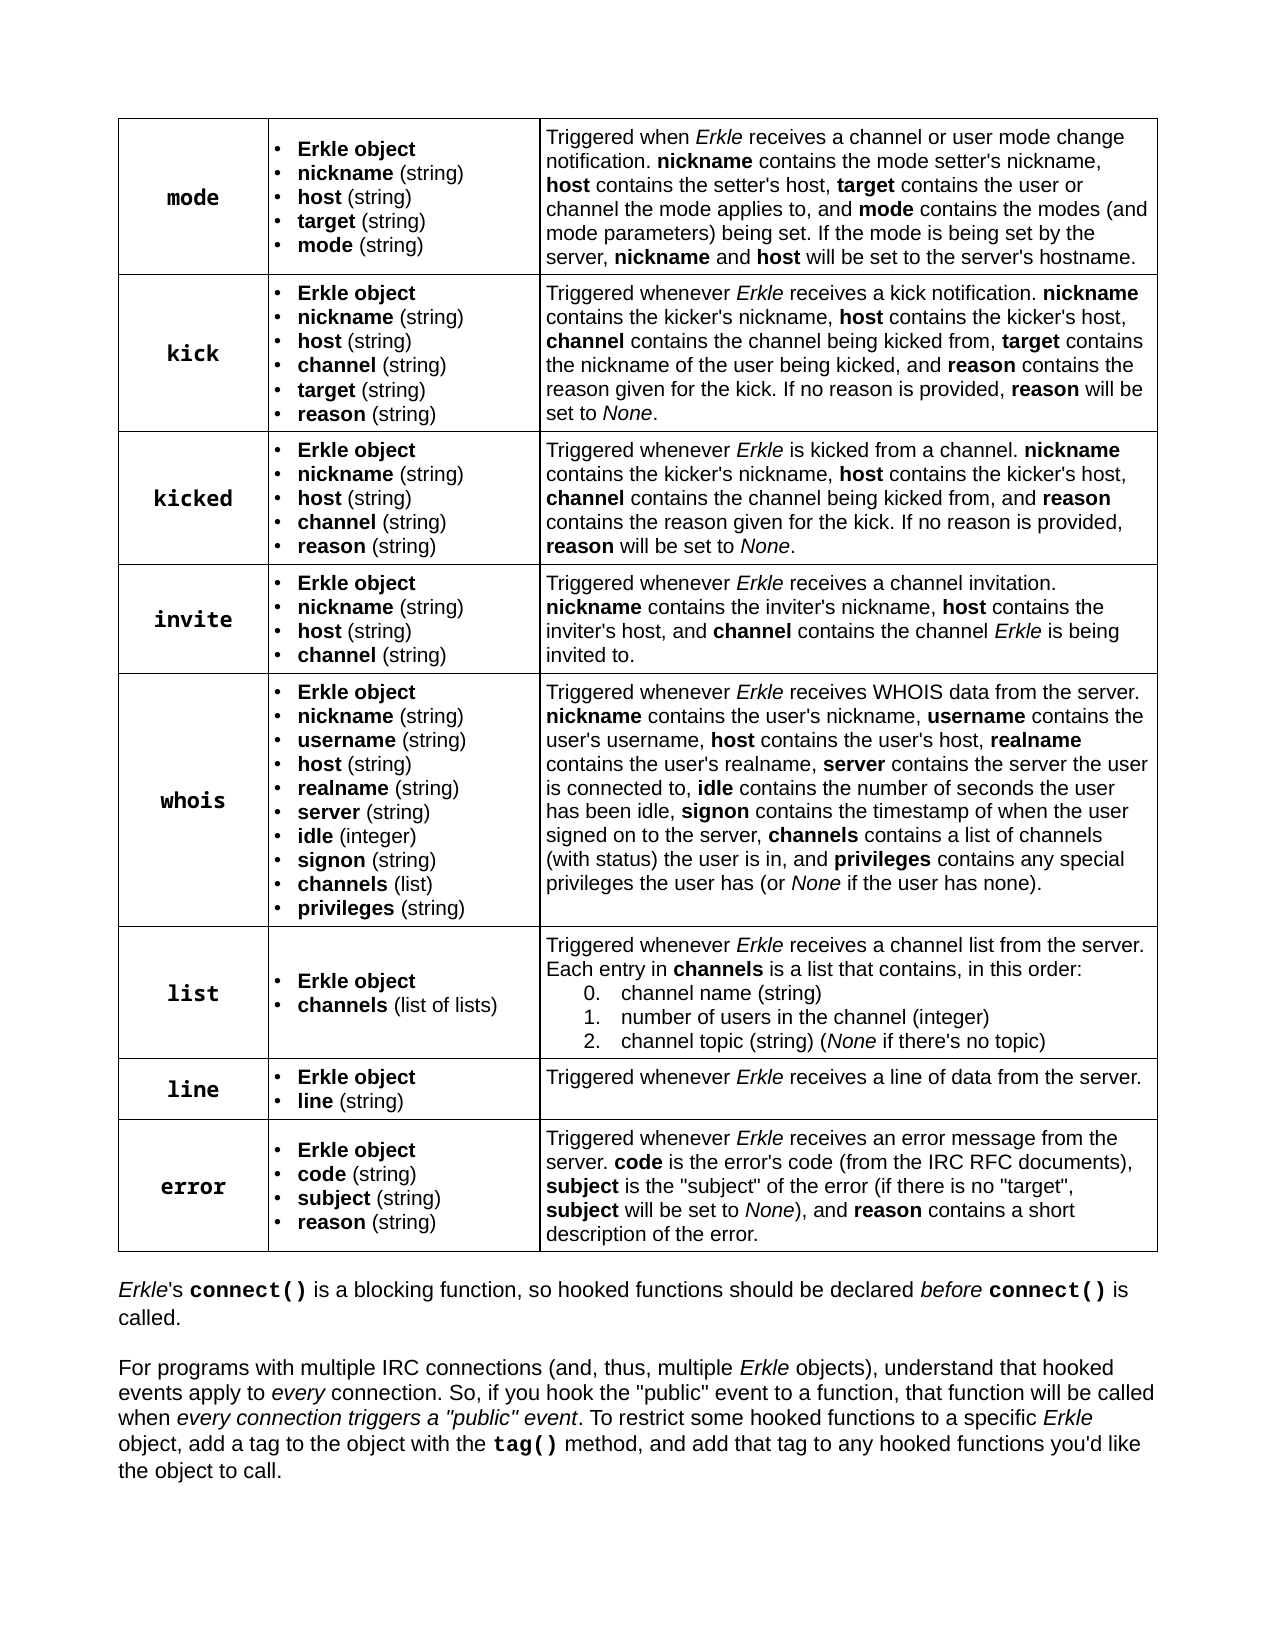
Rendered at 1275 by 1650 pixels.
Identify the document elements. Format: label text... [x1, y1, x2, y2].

table_cell Triggered whenever Erkle is kicked from a channel. nickname contains the kicker's nickname, host contains the kicker's host, channel contains the channel being kicked from, and reason contains the reason given for the kick. If no reason is provided, reason will be set to None. [541, 432, 1157, 564]
table_cell kicked [119, 432, 268, 564]
table_cell Erkle object line (string) [269, 1059, 539, 1119]
table_cell kick [119, 275, 268, 431]
table_cell Erkle object nickname (string) host (string) target (string) mode (string) [269, 119, 539, 274]
table_cell Erkle object nickname (string) username (string) host (string) realname (string) server (string) idle (integer) signon (string) channels (list) privileges (string) [269, 674, 539, 926]
table_cell error [119, 1120, 268, 1251]
table_cell Triggered whenever Erkle receives a kick notification. nickname contains the kicker's nickname, host contains the kicker's host, channel contains the channel being kicked from, target contains the nickname of the user being kicked, and reason contains the reason given for the kick. If no reason is provided, reason will be set to None. [541, 275, 1157, 431]
text For programs with multiple IRC connections (and, thus, multiple Erkle objects), understand that hooked events apply to every connection. So, if you hook the "public" event to a function, that function will be called when every connection triggers a "public" event. To restrict some hooked functions to a specific Erkle object, add a tag to the object with the tag() method, and add that tag to any hooked functions you'd like the object to call. [118, 1355, 1157, 1483]
table_cell list [119, 927, 268, 1058]
table_cell Triggered whenever Erkle receives an error message from the server. code is the error's code (from the IRC RFC documents), subject is the "subject" of the error (if there is no "target", subject will be set to None), and reason contains a short description of the error. [541, 1120, 1157, 1251]
table_cell Erkle object nickname (string) host (string) channel (string) [269, 565, 539, 673]
table_cell Triggered whenever Erkle receives a line of data from the server. [541, 1059, 1157, 1119]
table_cell Erkle object channels (list of lists) [269, 927, 539, 1058]
table_cell Erkle object nickname (string) host (string) channel (string) target (string) reason (string) [269, 275, 539, 431]
table_cell invite [119, 565, 268, 673]
table_cell Triggered whenever Erkle receives a channel list from the server. Each entry in channels is a list that contains, in this order: channel name (string) number of users in the channel (integer) channel topic (string) (None if there's no topic) [541, 927, 1157, 1058]
table_cell Erkle object code (string) subject (string) reason (string) [269, 1120, 539, 1251]
table_cell Triggered when Erkle receives a channel or user mode change notification. nickname contains the mode setter's nickname, host contains the setter's host, target contains the user or channel the mode applies to, and mode contains the modes (and mode parameters) being set. If the mode is being set by the server, nickname and host will be set to the server's hostname. [541, 119, 1157, 274]
table_cell Erkle object nickname (string) host (string) channel (string) reason (string) [269, 432, 539, 564]
text Erkle's connect() is a blocking function, so hooked functions should be declared before connect() is called. [118, 1277, 1157, 1330]
table_cell mode [119, 119, 268, 274]
table_cell whois [119, 674, 268, 926]
table_cell Triggered whenever Erkle receives a channel invitation. nickname contains the inviter's nickname, host contains the inviter's host, and channel contains the channel Erkle is being invited to. [541, 565, 1157, 673]
table_cell line [119, 1059, 268, 1119]
table_cell Triggered whenever Erkle receives WHOIS data from the server. nickname contains the user's nickname, username contains the user's username, host contains the user's host, realname contains the user's realname, server contains the server the user is connected to, idle contains the number of seconds the user has been idle, signon contains the timestamp of when the user signed on to the server, channels contains a list of channels (with status) the user is in, and privileges contains any special privileges the user has (or None if the user has none). [541, 674, 1157, 926]
